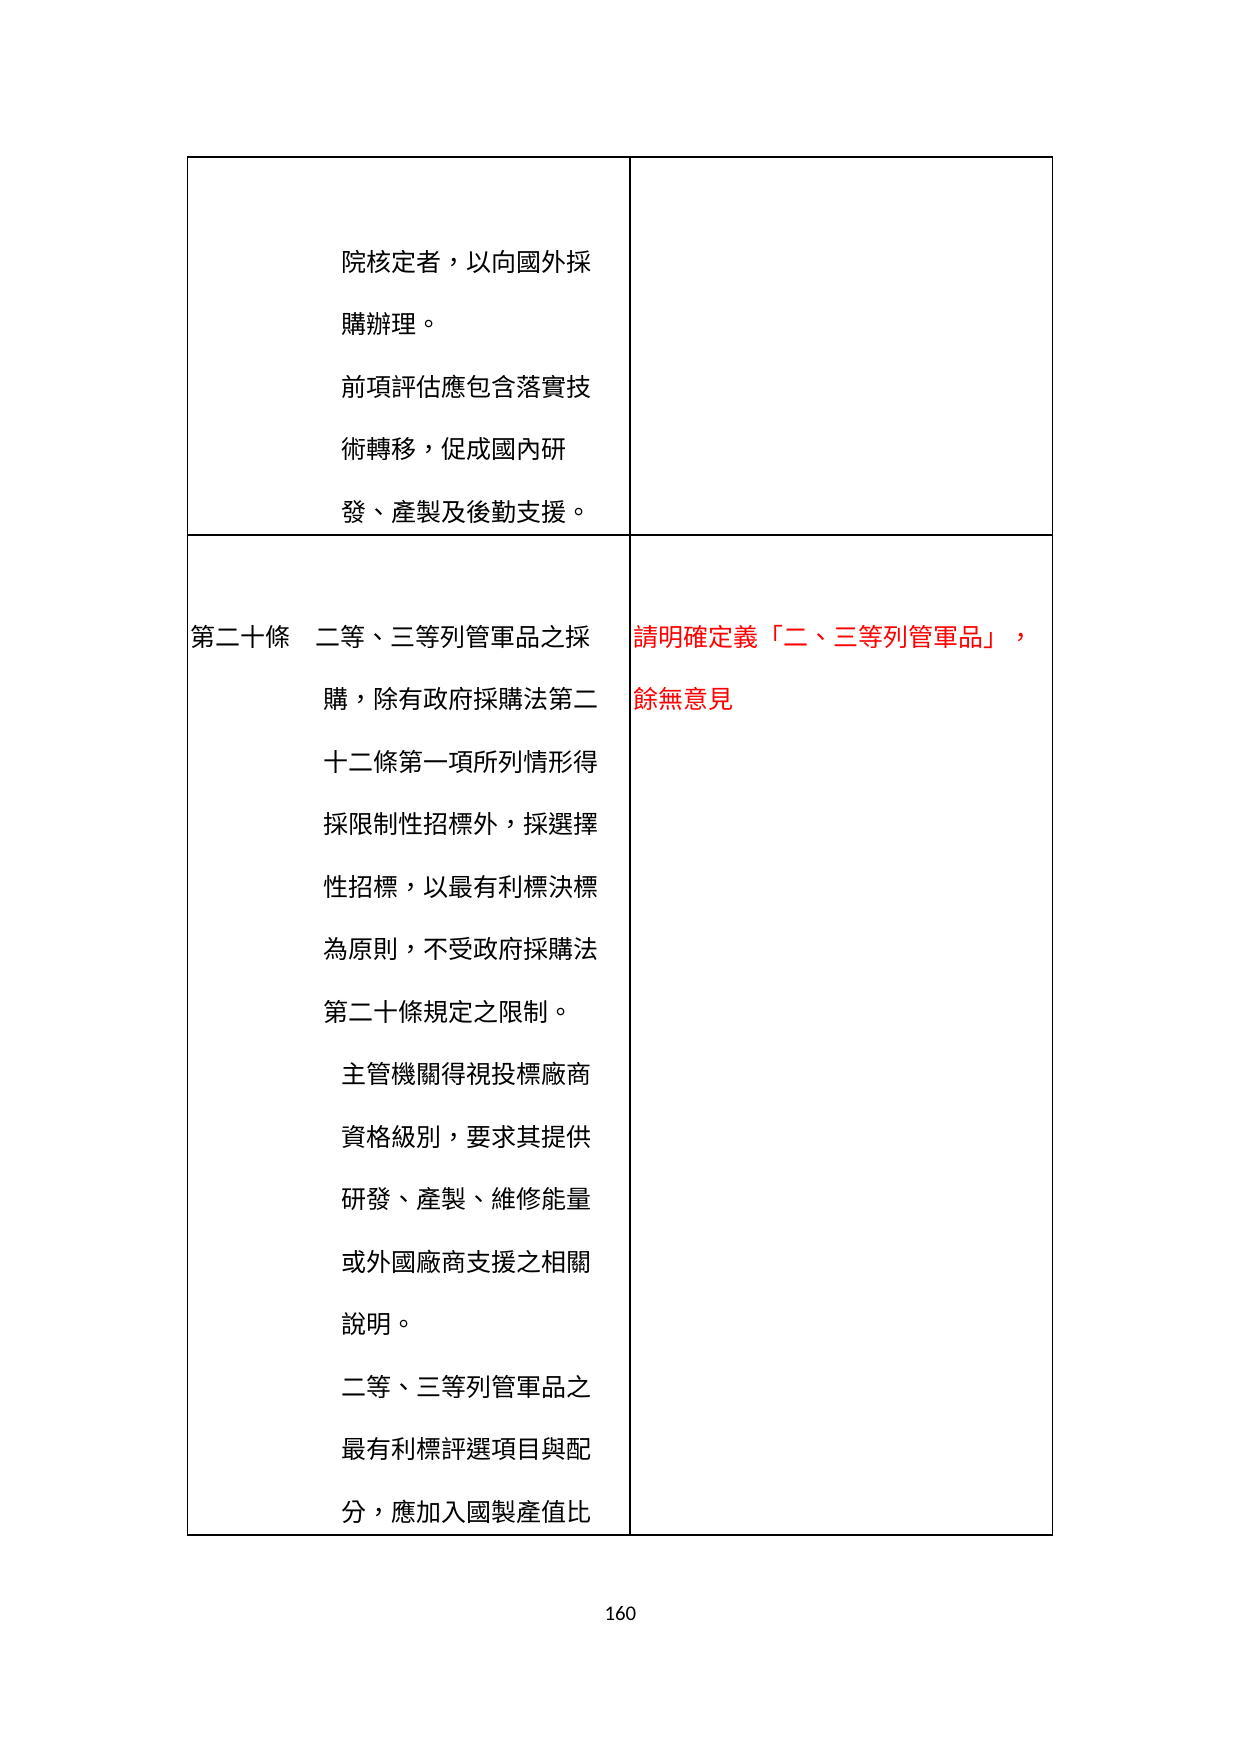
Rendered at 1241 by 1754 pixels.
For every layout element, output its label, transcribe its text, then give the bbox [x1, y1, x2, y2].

table_cell 第二十條 二等、三等列管軍品之採購，除有政府採購法第二十二條第一項所列情形得採限制性招標外，採選擇性招標，以最有利標決標為原則，不受政府採購法第二十條規定之限制。 主管機關得視投標廠商資格級別，要求其提供研發、產製、維修能量或外國廠商支援之相關說明。 二等、三等列管軍品之最有利標評選項目與配分，應加入國製產值比 [188, 536, 629, 1534]
table_cell 院核定者，以向國外採購辦理。 前項評估應包含落實技術轉移，促成國內研發、產製及後勤支援。 [188, 158, 629, 534]
table_cell [631, 158, 1052, 534]
table_cell 請明確定義「二、三等列管軍品」，餘無意見 [631, 536, 1052, 1534]
